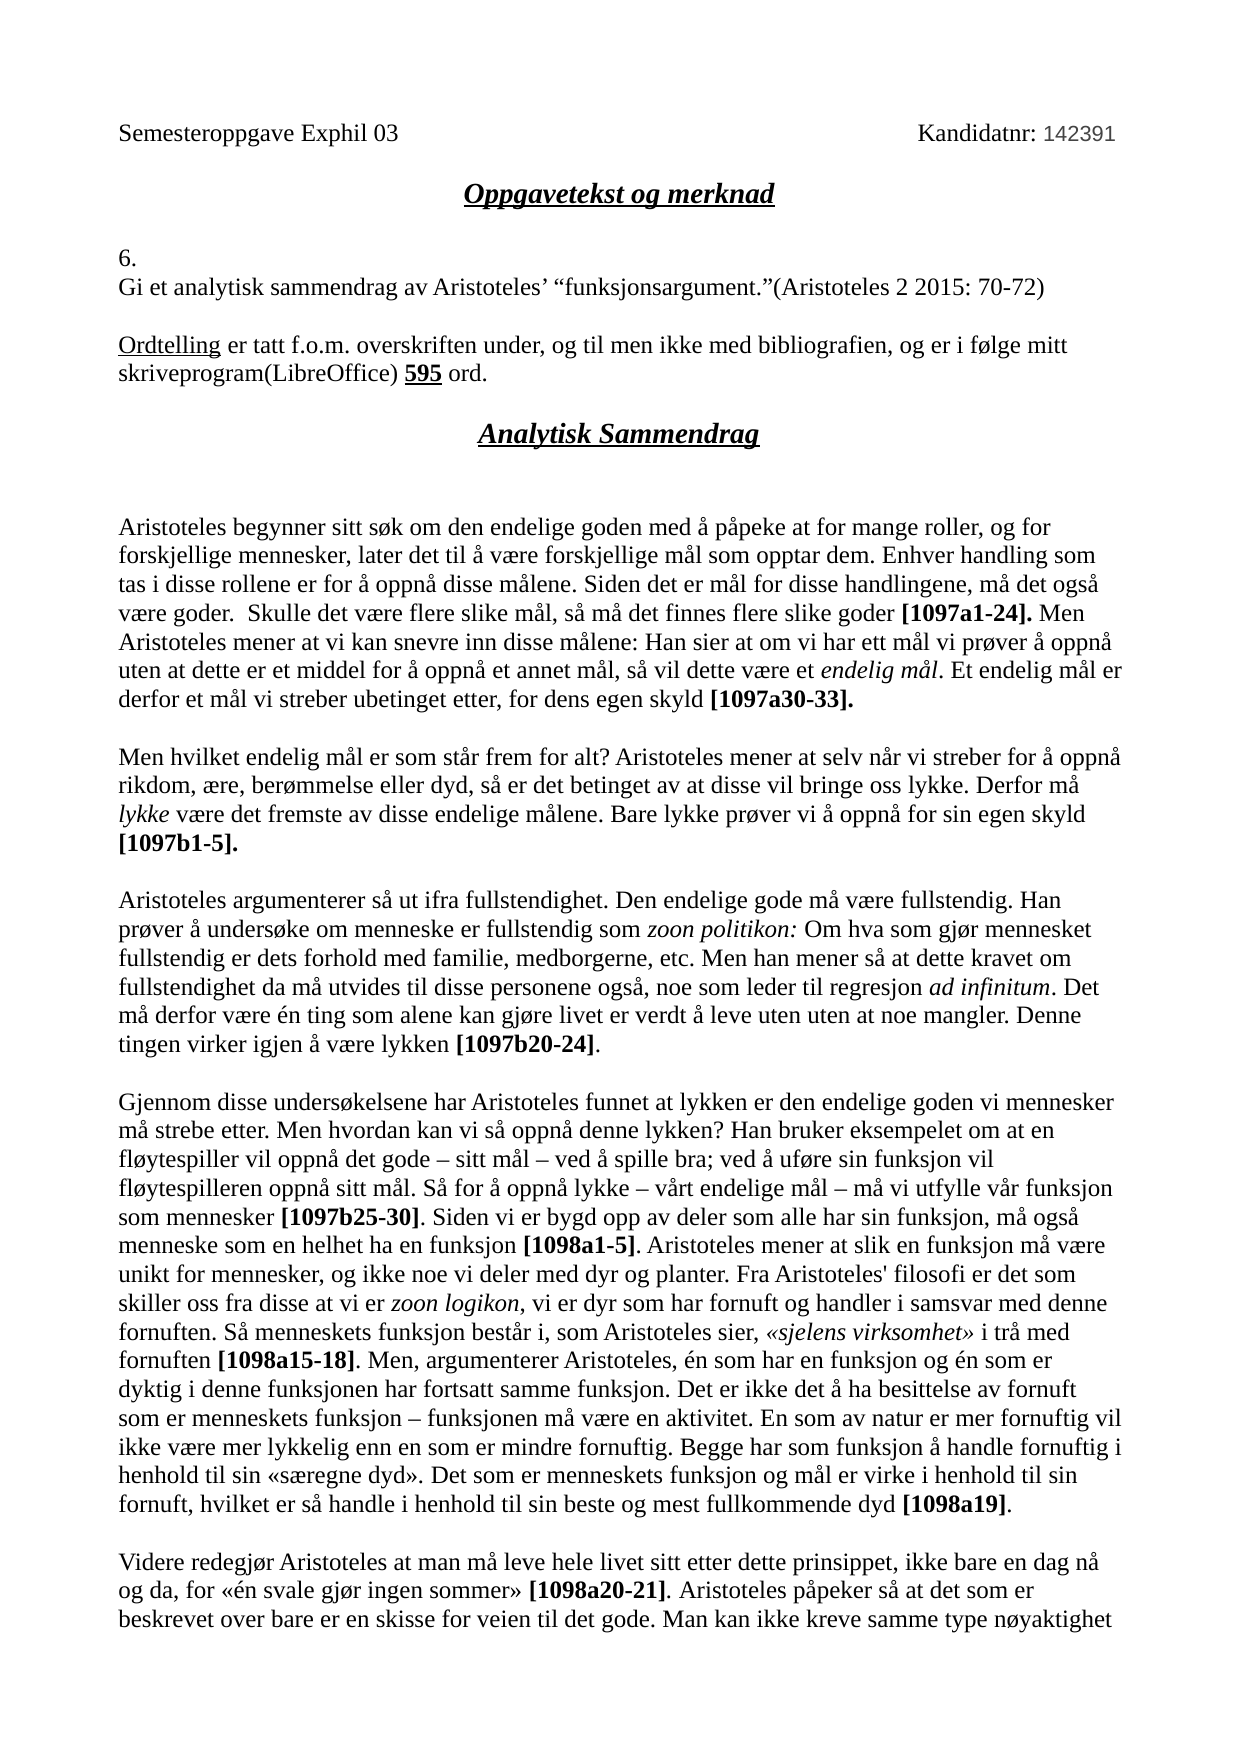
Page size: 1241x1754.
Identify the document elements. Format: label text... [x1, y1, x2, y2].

text Gjennom disse undersøkelsene har Aristoteles funnet at lykken er den endelige goden vi mennesker må strebe etter. Men hvordan kan vi så oppnå denne lykken? Han bruker eksempelet om at en fløytespiller vil oppnå det gode – sitt mål – ved å spille bra; ved å uføre sin funksjon vil fløytespilleren oppnå sitt mål. Så for å oppnå lykke – vårt endelige mål – må vi utfylle vår funksjon som mennesker [1097b25-30]. Siden vi er bygd opp av deler som alle har sin funksjon, må også menneske som en helhet ha en funksjon [1098a1-5]. Aristoteles mener at slik en funksjon må være unikt for mennesker, og ikke noe vi deler med dyr og planter. Fra Aristoteles' filosofi er det som skiller oss fra disse at vi er zoon logikon, vi er dyr som har fornuft og handler i samsvar med denne fornuften. Så menneskets funksjon består i, som Aristoteles sier, «sjelens virksomhet» i trå med fornuften [1098a15-18]. Men, argumenterer Aristoteles, én som har en funksjon og én som er dyktig i denne funksjonen har fortsatt samme funksjon. Det er ikke det å ha besittelse av fornuft som er menneskets funksjon – funksjonen må være en aktivitet. En som av natur er mer fornuftig vil ikke være mer lykkelig enn en som er mindre fornuftig. Begge har som funksjon å handle fornuftig i henhold til sin «særegne dyd». Det som er menneskets funksjon og mål er virke i henhold til sin fornuft, hvilket er så handle i henhold til sin beste og mest fullkommende dyd [1098a19]. [118, 1087, 1122, 1518]
text Analytisk Sammendrag [118, 416, 1122, 449]
text Aristoteles argumenterer så ut ifra fullstendighet. Den endelige gode må være fullstendig. Han prøver å undersøke om menneske er fullstendig som zoon politikon: Om hva som gjør mennesket fullstendig er dets forhold med familie, medborgerne, etc. Men han mener så at dette kravet om fullstendighet da må utvides til disse personene også, noe som leder til regresjon ad infinitum. Det må derfor være én ting som alene kan gjøre livet er verdt å leve uten uten at noe mangler. Denne tingen virker igjen å være lykken [1097b20-24]. [118, 886, 1122, 1058]
text Men hvilket endelig mål er som står frem for alt? Aristoteles mener at selv når vi streber for å oppnå rikdom, ære, berømmelse eller dyd, så er det betinget av at disse vil bringe oss lykke. Derfor må lykke være det fremste av disse endelige målene. Bare lykke prøver vi å oppnå for sin egen skyld [1097b1-5]. [118, 742, 1122, 857]
text Oppgavetekst og merknad [118, 176, 1122, 210]
text Videre redegjør Aristoteles at man må leve hele livet sitt etter dette prinsippet, ikke bare en dag nå og da, for «én svale gjør ingen sommer» [1098a20-21]. Aristoteles påpeker så at det som er beskrevet over bare er en skisse for veien til det gode. Man kan ikke kreve samme type nøyaktighet [118, 1547, 1122, 1633]
text 6. [118, 243, 1122, 272]
text Gi et analytisk sammendrag av Aristoteles’ “funksjonsargument.”(Aristoteles 2 2015: 70-72) [118, 272, 1122, 301]
text Ordtelling er tatt f.o.m. overskriften under, og til men ikke med bibliografien, og er i følge mitt skriveprogram(LibreOffice) 595 ord. [118, 330, 1122, 387]
text Aristoteles begynner sitt søk om den endelige goden med å påpeke at for mange roller, og for forskjellige mennesker, later det til å være forskjellige mål som opptar dem. Enhver handling som tas i disse rollene er for å oppnå disse målene. Siden det er mål for disse handlingene, må det også være goder. Skulle det være flere slike mål, så må det finnes flere slike goder [1097a1-24]. Men Aristoteles mener at vi kan snevre inn disse målene: Han sier at om vi har ett mål vi prøver å oppnå uten at dette er et middel for å oppnå et annet mål, så vil dette være et endelig mål. Et endelig mål er derfor et mål vi streber ubetinget etter, for dens egen skyld [1097a30-33]. [118, 512, 1122, 713]
